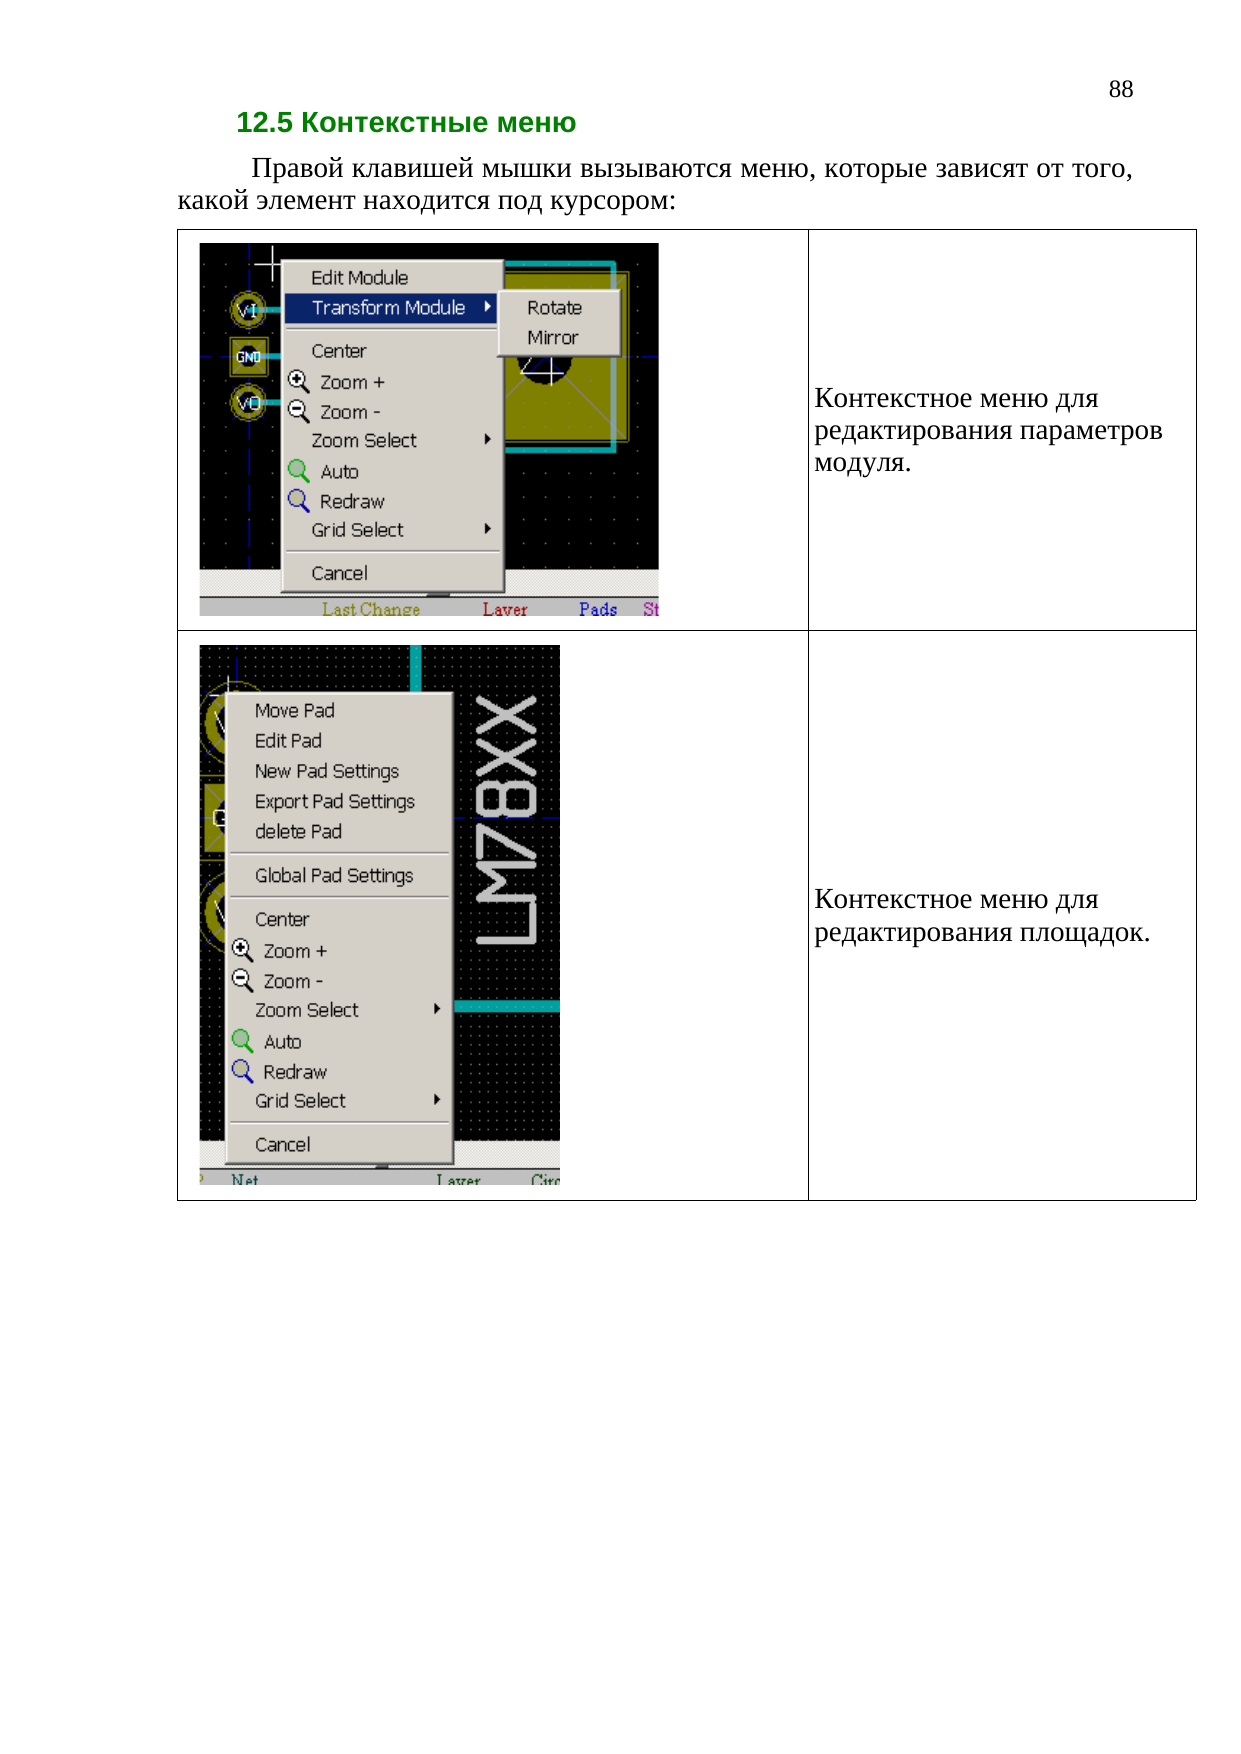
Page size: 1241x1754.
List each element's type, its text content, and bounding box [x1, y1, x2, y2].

text Правой клавишей мышки вызываются меню, которые зависят от того, какой элемент находится под курсором: [177, 151, 1134, 216]
table_cell Контекстное меню для редактирования площадок. [809, 631, 1196, 1200]
picture [199, 645, 560, 1185]
table_cell [178, 631, 808, 1200]
picture [199, 243, 659, 616]
table_header [178, 230, 808, 630]
subtitle 12.5 Контекстные меню [236, 106, 1134, 139]
table_header Контекстное меню для редактирования параметров модуля. [809, 230, 1196, 630]
